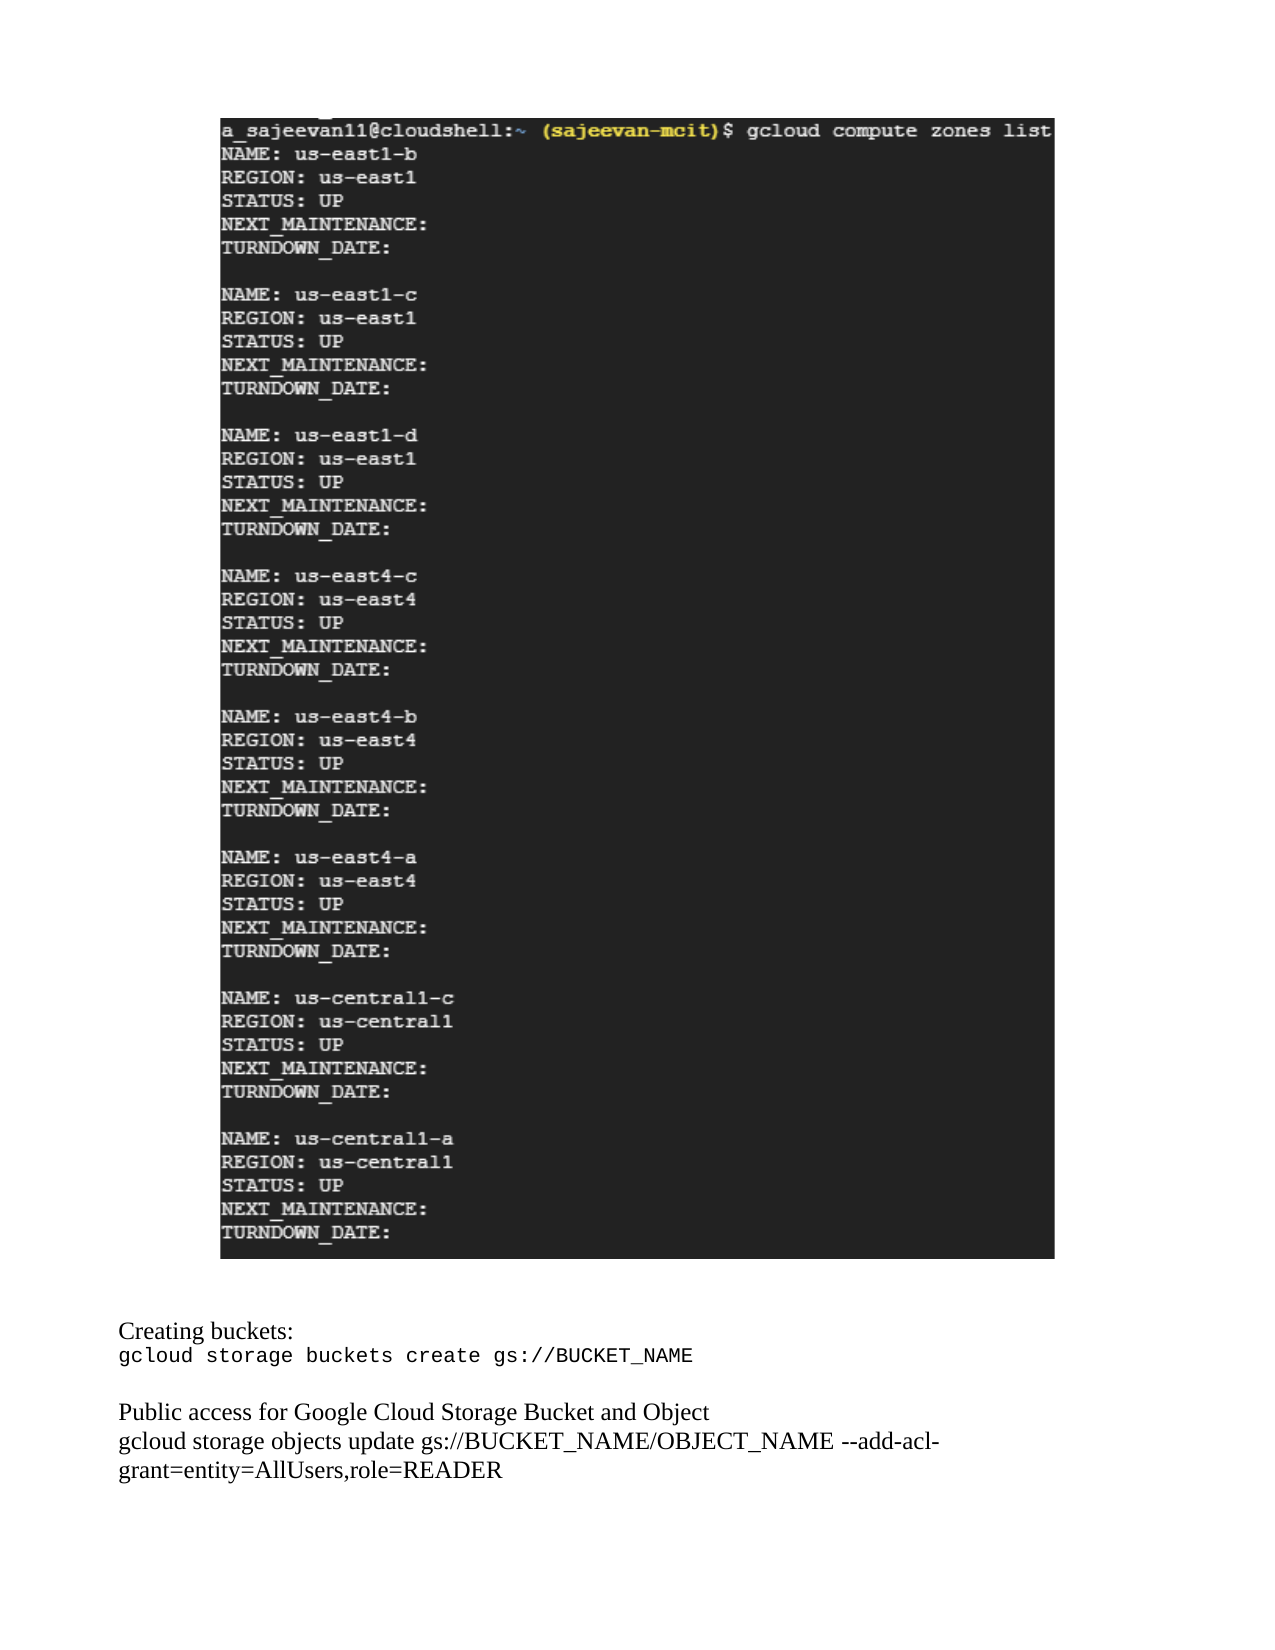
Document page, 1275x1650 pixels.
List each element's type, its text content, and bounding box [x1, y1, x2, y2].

text Creating buckets: [118, 1316, 1157, 1345]
text gcloud storage buckets create gs://BUCKET_NAME [118, 1345, 1157, 1369]
text Public access for Google Cloud Storage Bucket and Object​ [118, 1397, 1157, 1426]
picture [220, 118, 1055, 1259]
text gcloud storage objects update gs://BUCKET_NAME/OBJECT_NAME --add-acl-grant=entity=AllUsers,role=READER [118, 1426, 1157, 1484]
